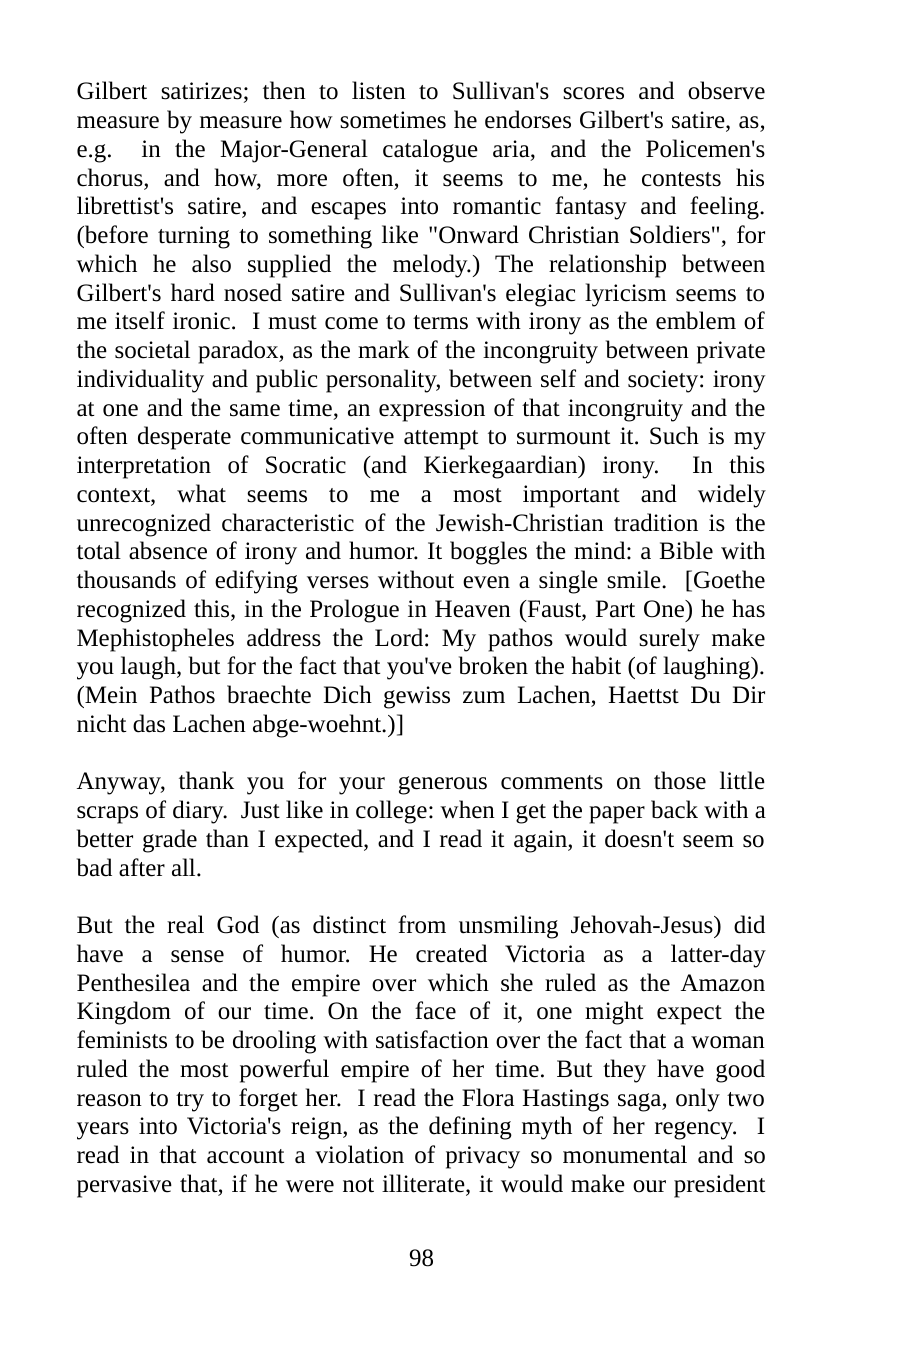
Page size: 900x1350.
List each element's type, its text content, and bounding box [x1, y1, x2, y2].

text Anyway, thank you for your generous comments on those little scraps of diary. Just like in college: when I get the paper back with a better grade than I expected, and I read it again, it doesn't seem so bad after all. [76, 766, 766, 881]
text Gilbert satirizes; then to listen to Sullivan's scores and observe measure by measure how sometimes he endorses Gilbert's satire, as, e.g. in the Major-General catalogue aria, and the Policemen's chorus, and how, more often, it seems to me, he contests his librettist's satire, and escapes into romantic fantasy and feeling. (before turning to something like "Onward Christian Soldiers", for which he also supplied the melody.) The relationship between Gilbert's hard nosed satire and Sullivan's elegiac lyricism seems to me itself ironic. I must come to terms with irony as the emblem of the societal paradox, as the mark of the incongruity between private individuality and public personality, between self and society: irony at one and the same time, an expression of that incongruity and the often desperate communicative attempt to surmount it. Such is my interpretation of Socratic (and Kierkegaardian) irony. In this context, what seems to me a most important and widely unrecognized characteristic of the Jewish-Christian tradition is the total absence of irony and humor. It boggles the mind: a Bible with thousands of edifying verses without even a single smile. [Goethe recognized this, in the Prologue in Heaven (Faust, Part One) he has Mephistopheles address the Lord: My pathos would surely make you laugh, but for the fact that you've broken the habit (of laughing). (Mein Pathos braechte Dich gewiss zum Lachen, Haettst Du Dir nicht das Lachen abge-woehnt.)] [76, 76, 766, 738]
text But the real God (as distinct from unsmiling Jehovah-Jesus) did have a sense of humor. He created Victoria as a latter-day Penthesilea and the empire over which she ruled as the Amazon Kingdom of our time. On the face of it, one might expect the feminists to be drooling with satisfaction over the fact that a woman ruled the most powerful empire of her time. But they have good reason to try to forget her. I read the Flora Hastings saga, only two years into Victoria's reign, as the defining myth of her regency. I read in that account a violation of privacy so monumental and so pervasive that, if he were not illiterate, it would make our president [76, 910, 766, 1198]
